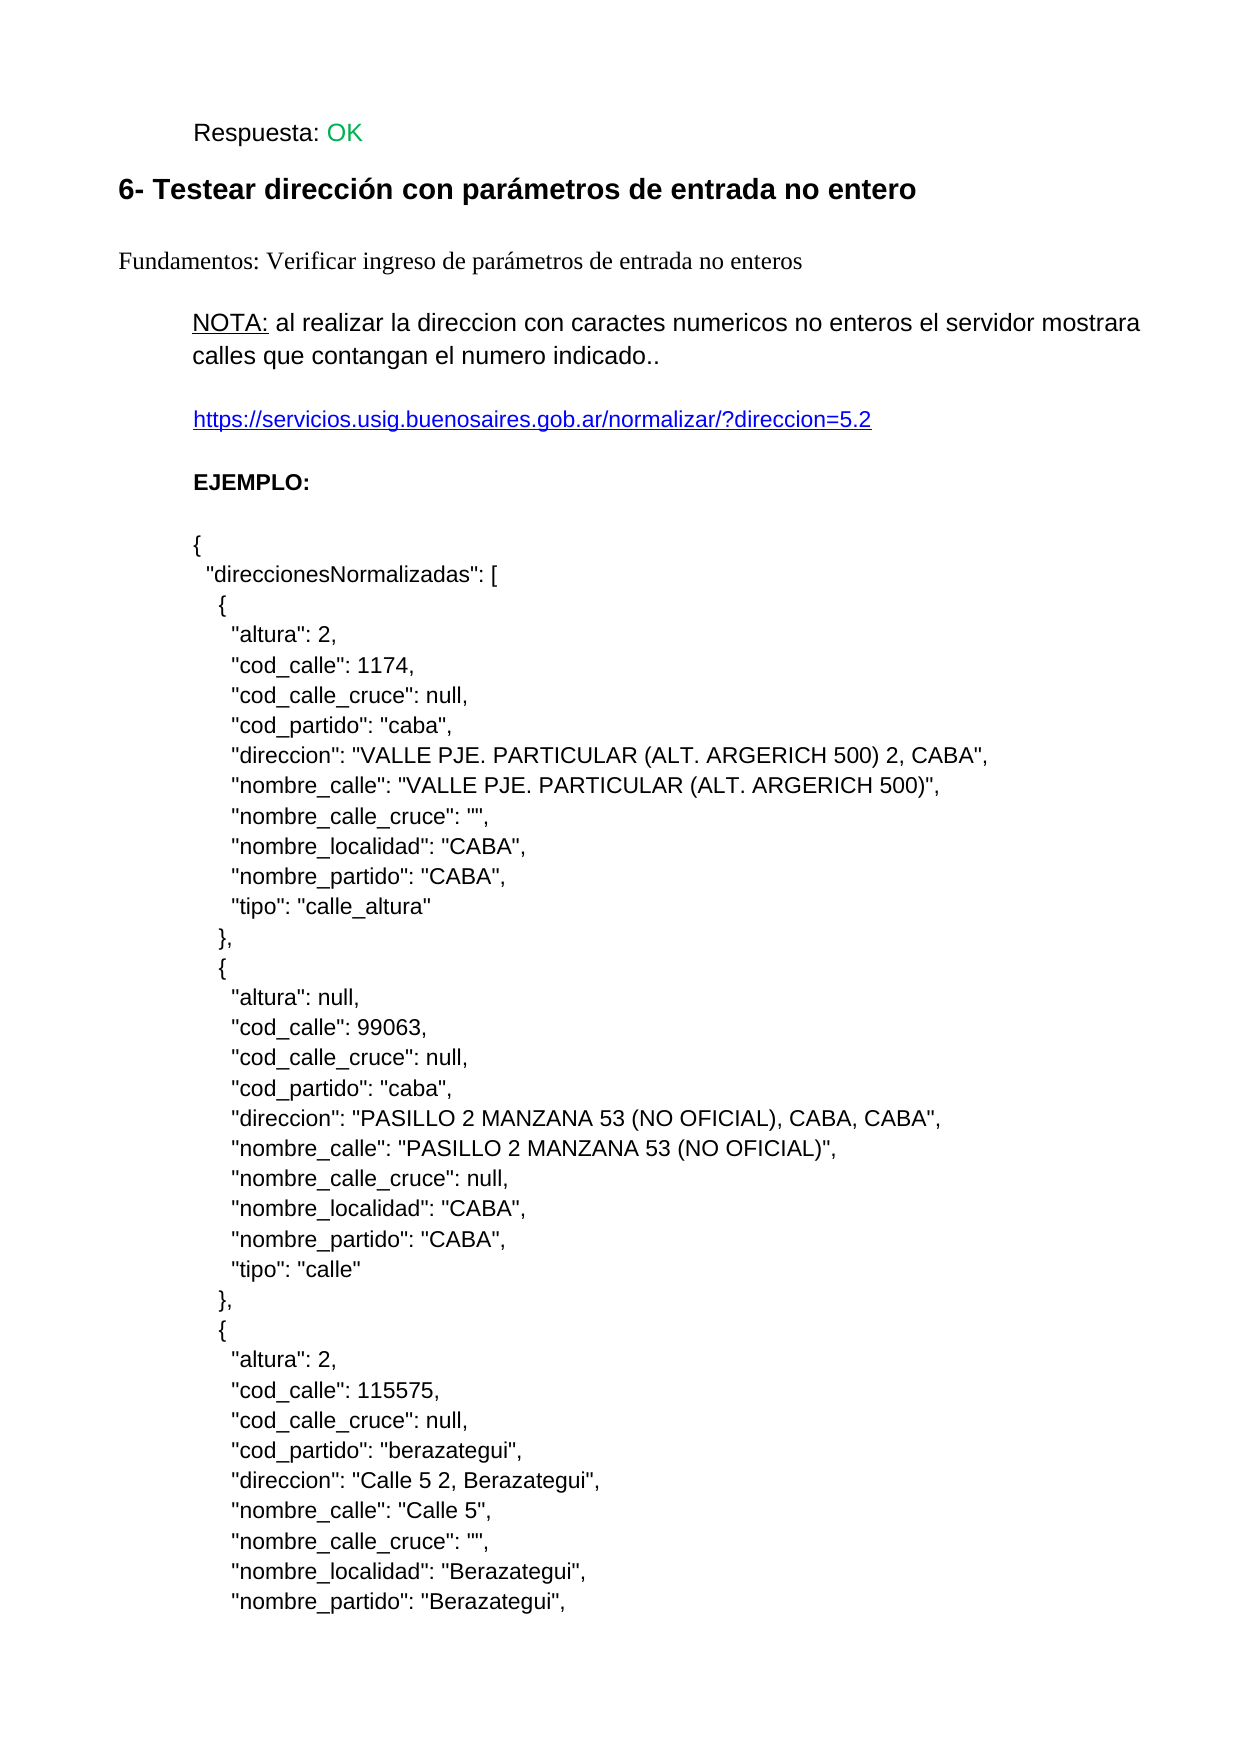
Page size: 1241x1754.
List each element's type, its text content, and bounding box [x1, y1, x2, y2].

text "cod_calle_cruce": null, [118, 1044, 1122, 1071]
text "altura": null, [118, 984, 1122, 1010]
text EJEMPLO: [118, 468, 1122, 495]
text "nombre_calle": "PASILLO 2 MANZANA 53 (NO OFICIAL)", [118, 1135, 1122, 1161]
text 6- Testear dirección con parámetros de entrada no entero [118, 172, 1122, 206]
text "nombre_calle": "VALLE PJE. PARTICULAR (ALT. ARGERICH 500)", [118, 772, 1122, 799]
text "nombre_calle_cruce": "", [118, 803, 1122, 829]
text { [118, 1316, 1122, 1343]
text "cod_partido": "caba", [118, 1074, 1122, 1101]
text "nombre_localidad": "Berazategui", [118, 1558, 1122, 1584]
text "cod_calle_cruce": null, [118, 1407, 1122, 1433]
text "altura": 2, [118, 621, 1122, 648]
text "direccionesNormalizadas": [ [118, 561, 1122, 587]
text "cod_calle": 99063, [118, 1014, 1122, 1041]
text "nombre_calle_cruce": "", [118, 1528, 1122, 1554]
text "direccion": "VALLE PJE. PARTICULAR (ALT. ARGERICH 500) 2, CABA", [118, 742, 1122, 769]
text }, [118, 923, 1122, 950]
text NOTA: al realizar la direccion con caractes numericos no enteros el servidor mostrara calles que contangan el numero indicado.. [192, 308, 1144, 369]
text "cod_calle": 1174, [118, 652, 1122, 678]
text "nombre_calle_cruce": null, [118, 1165, 1122, 1192]
text "direccion": "Calle 5 2, Berazategui", [118, 1467, 1122, 1494]
text "tipo": "calle_altura" [118, 893, 1122, 920]
text "cod_partido": "berazategui", [118, 1437, 1122, 1463]
text Fundamentos: Verificar ingreso de parámetros de entrada no enteros [118, 246, 1122, 275]
text "nombre_localidad": "CABA", [118, 833, 1122, 859]
text { [118, 591, 1122, 618]
text { [118, 531, 1122, 557]
text "nombre_partido": "CABA", [118, 863, 1122, 889]
text { [118, 954, 1122, 980]
text "altura": 2, [118, 1346, 1122, 1373]
text "nombre_partido": "Berazategui", [118, 1588, 1122, 1614]
text Respuesta: OK [118, 118, 1122, 147]
text "nombre_partido": "CABA", [118, 1226, 1122, 1252]
text "cod_calle": 115575, [118, 1377, 1122, 1403]
text "nombre_localidad": "CABA", [118, 1195, 1122, 1222]
text "cod_partido": "caba", [118, 712, 1122, 738]
text "cod_calle_cruce": null, [118, 682, 1122, 708]
text "direccion": "PASILLO 2 MANZANA 53 (NO OFICIAL), CABA, CABA", [118, 1105, 1122, 1131]
text "nombre_calle": "Calle 5", [118, 1497, 1122, 1524]
text }, [118, 1286, 1122, 1312]
text "tipo": "calle" [118, 1256, 1122, 1282]
text https://servicios.usig.buenosaires.gob.ar/normalizar/?direccion=5.2 [118, 406, 1122, 432]
